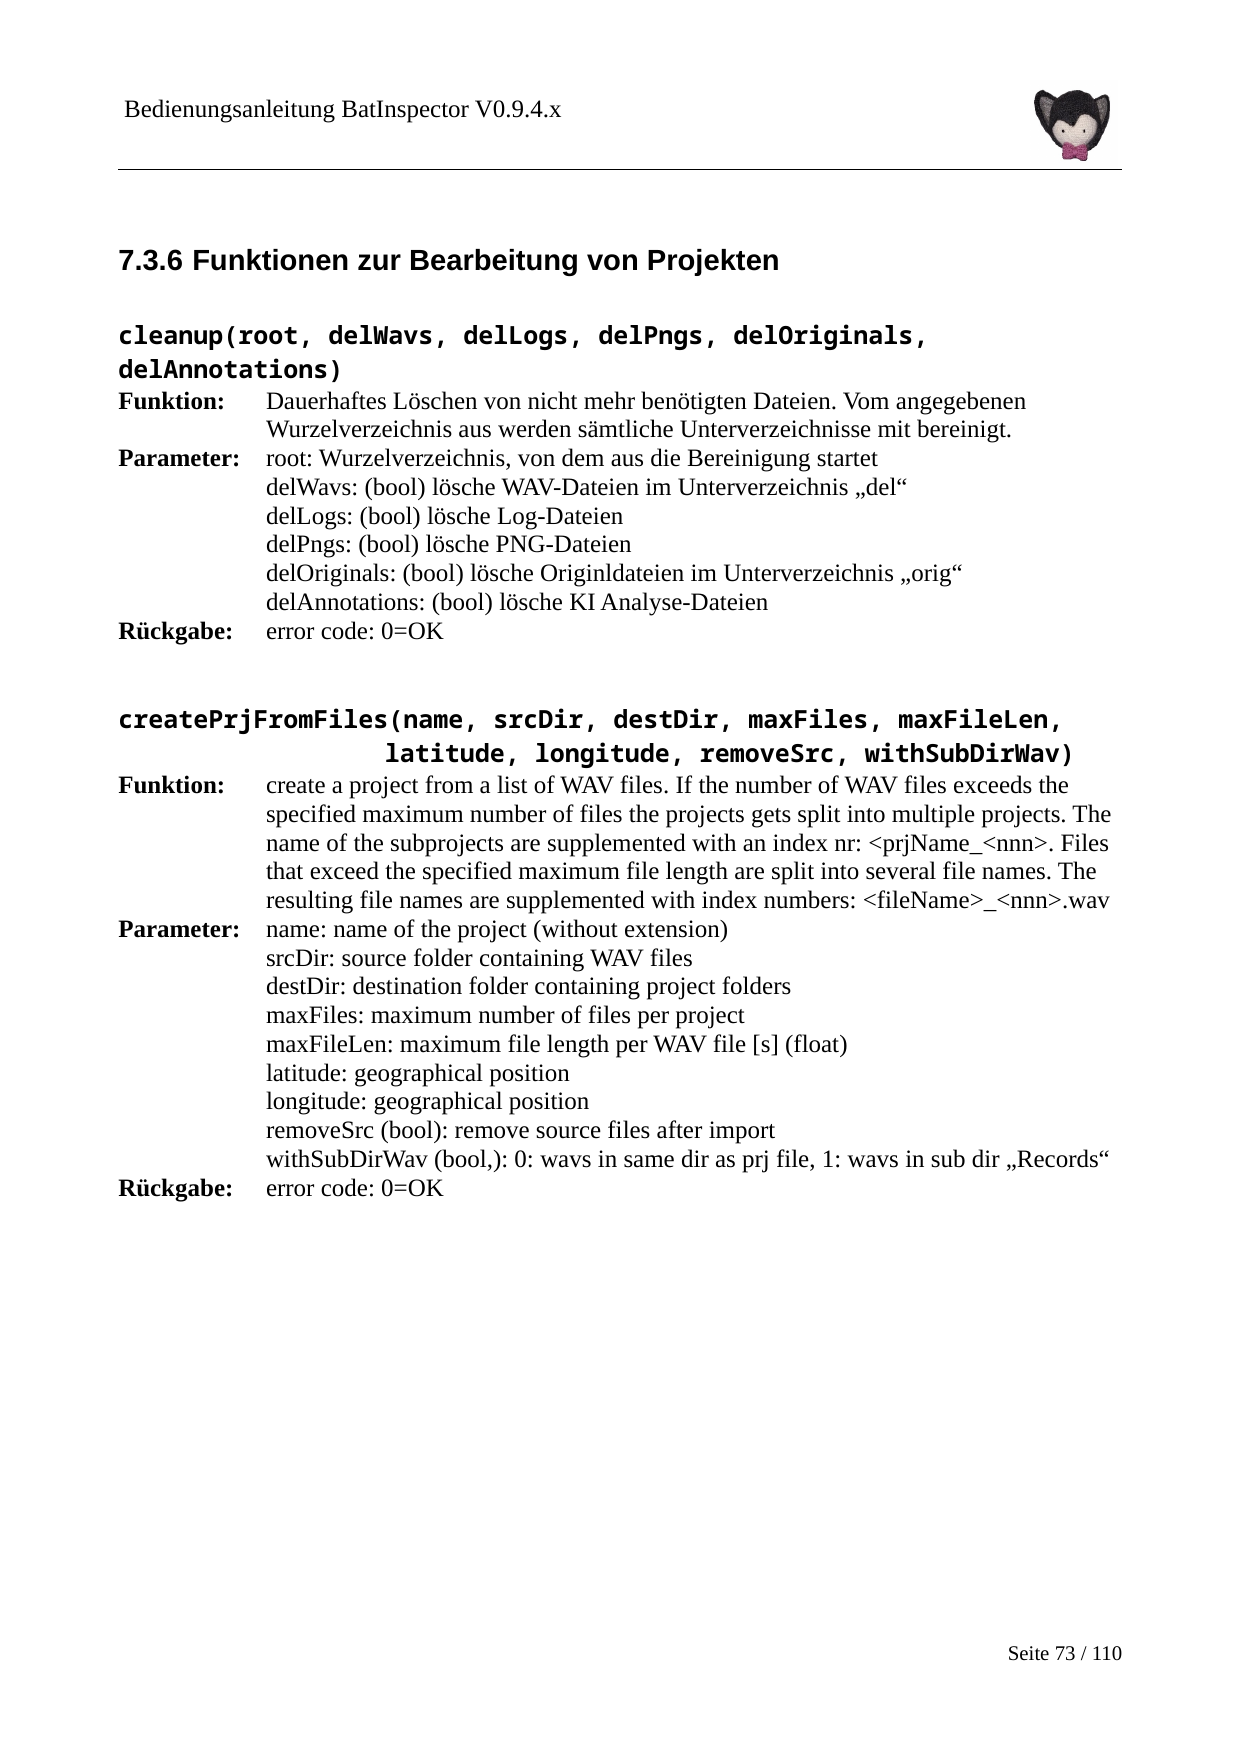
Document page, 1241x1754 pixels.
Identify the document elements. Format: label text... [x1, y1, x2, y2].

text delLogs: (bool) lösche Log-Dateien delPngs: (bool) lösche PNG-Dateien delOriginals: (bool) lösche Originldateien im Unterverzeichnis „orig“ delAnnotations: (bool) lösche KI Analyse-Dateien [118, 501, 1122, 616]
text Funktion: Dauerhaftes Löschen von nicht mehr benötigten Dateien. Vom angegebenen Wurzelverzeichnis aus werden sämtliche Unterverzeichnisse mit bereinigt. [118, 386, 1122, 443]
text Rückgabe: error code: 0=OK [118, 616, 1122, 644]
text cleanup(root, delWavs, delLogs, delPngs, delOriginals, delAnnotations) [118, 318, 1122, 386]
text Parameter: root: Wurzelverzeichnis, von dem aus die Bereinigung startet delWavs: (bool) lösche WAV-Dateien im Unterverzeichnis „del“ [118, 443, 1122, 501]
text createPrjFromFiles(name, srcDir, destDir, maxFiles, maxFileLen, latitude, longitude, removeSrc, withSubDirWav) [118, 702, 1122, 770]
text Funktion: create a project from a list of WAV files. If the number of WAV files exceeds the specified maximum number of files the projects gets split into multiple projects. The name of the subprojects are supplemented with an index nr: <prjName_<nnn>. Files that exceed the specified maximum file length are split into several file names. The resulting file names are supplemented with index numbers: <fileName>_<nnn>.wav [118, 770, 1122, 914]
text Parameter: name: name of the project (without extension) srcDir: source folder containing WAV files destDir: destination folder containing project folders maxFiles: maximum number of files per project maxFileLen: maximum file length per WAV file [s] (float) latitude: geographical position longitude: geographical position removeSrc (bool): remove source files after import withSubDirWav (bool,): 0: wavs in same dir as prj file, 1: wavs in sub dir „Records“ Rückgabe: error code: 0=OK [118, 914, 1122, 1201]
subtitle Funktionen zur Bearbeitung von Projekten [118, 243, 1122, 276]
picture [1030, 80, 1119, 169]
